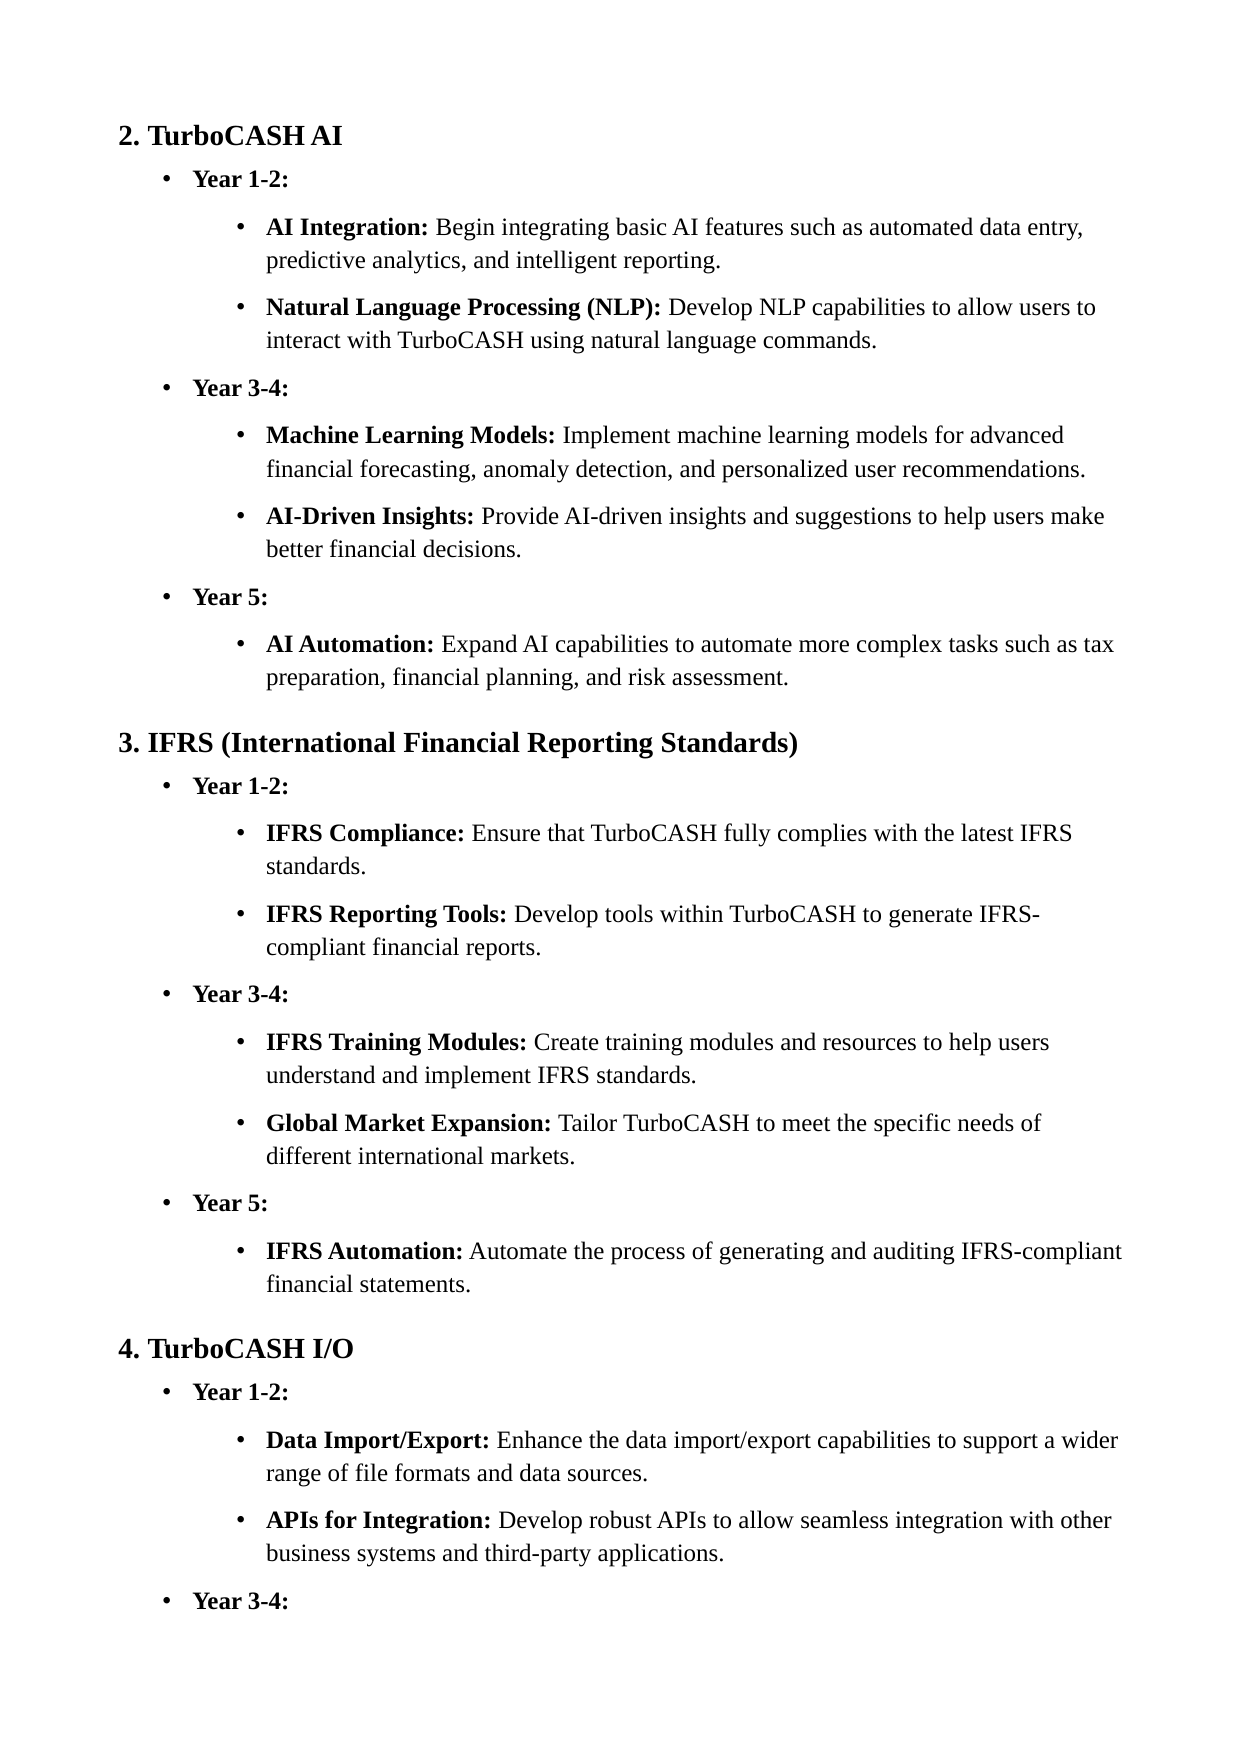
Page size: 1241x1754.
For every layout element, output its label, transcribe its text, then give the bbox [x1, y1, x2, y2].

list IFRS Training Modules: Create training modules and resources to help users understand and implement IFRS standards. [236, 1027, 1122, 1089]
list IFRS Reporting Tools: Develop tools within TurboCASH to generate IFRS-compliant financial reports. [236, 899, 1122, 961]
list IFRS Compliance: Ensure that TurboCASH fully complies with the latest IFRS standards. [236, 818, 1122, 880]
list Year 1-2: [162, 164, 1122, 193]
list Year 3-4: [162, 373, 1122, 402]
list Natural Language Processing (NLP): Develop NLP capabilities to allow users to interact with TurboCASH using natural language commands. [236, 292, 1122, 354]
list AI-Driven Insights: Provide AI-driven insights and suggestions to help users make better financial decisions. [236, 501, 1122, 563]
subtitle 2. TurboCASH AI [118, 118, 1122, 152]
list Year 1-2: [162, 1377, 1122, 1406]
subtitle 3. IFRS (International Financial Reporting Standards) [118, 725, 1122, 758]
list IFRS Automation: Automate the process of generating and auditing IFRS-compliant financial statements. [236, 1236, 1122, 1298]
list AI Integration: Begin integrating basic AI features such as automated data entry, predictive analytics, and intelligent reporting. [236, 212, 1122, 273]
list AI Automation: Expand AI capabilities to automate more complex tasks such as tax preparation, financial planning, and risk assessment. [236, 629, 1122, 691]
list Year 3-4: [162, 1586, 1122, 1615]
list Year 5: [162, 1188, 1122, 1217]
list Year 5: [162, 582, 1122, 611]
list Machine Learning Models: Implement machine learning models for advanced financial forecasting, anomaly detection, and personalized user recommendations. [236, 421, 1122, 482]
list Data Import/Export: Enhance the data import/export capabilities to support a wider range of file formats and data sources. [236, 1425, 1122, 1487]
list Year 1-2: [162, 771, 1122, 799]
list Global Market Expansion: Tailor TurboCASH to meet the specific needs of different international markets. [236, 1108, 1122, 1169]
list Year 3-4: [162, 979, 1122, 1008]
subtitle 4. TurboCASH I/O [118, 1331, 1122, 1365]
list APIs for Integration: Develop robust APIs to allow seamless integration with other business systems and third-party applications. [236, 1506, 1122, 1567]
